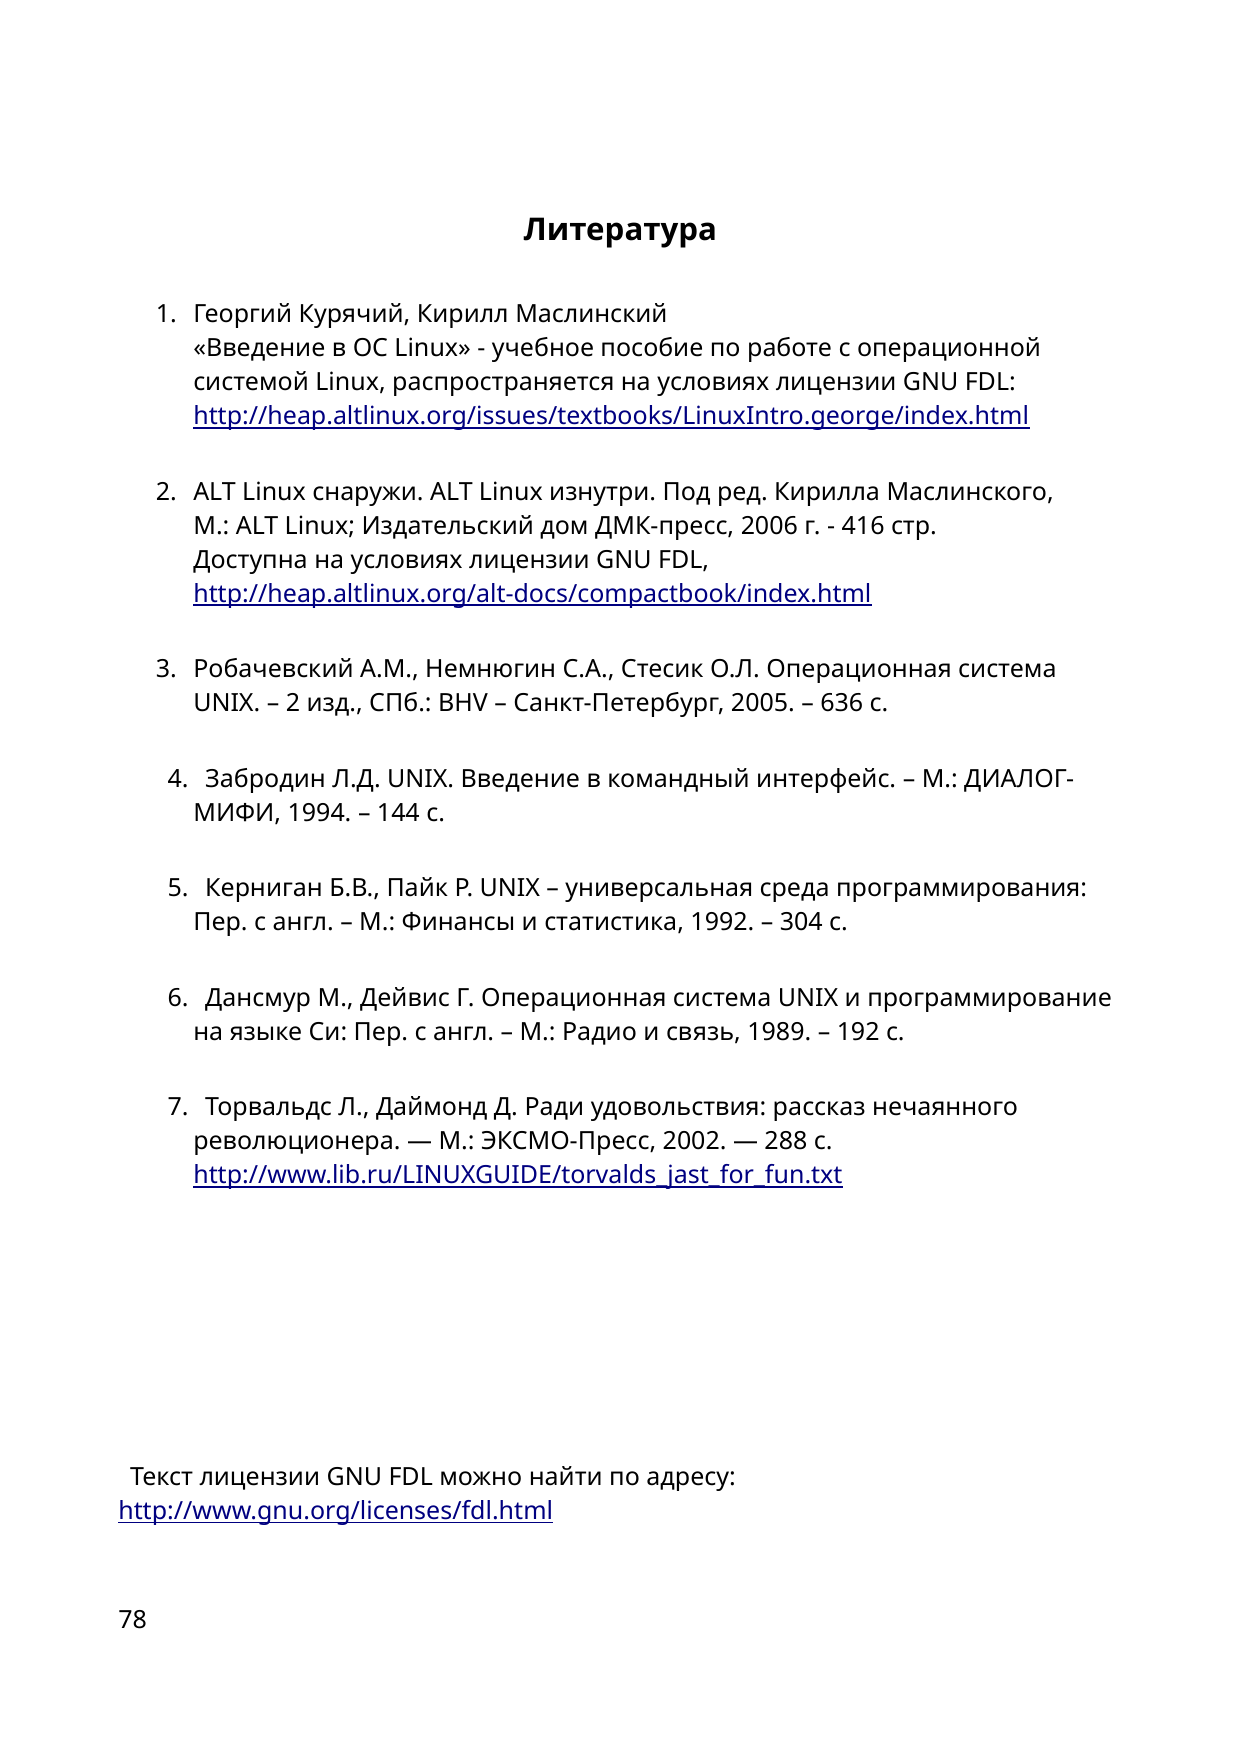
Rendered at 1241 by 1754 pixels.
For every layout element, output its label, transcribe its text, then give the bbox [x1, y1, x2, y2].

list Георгий Курячий, Кирилл Маслинский «Введение в ОС Linux» - учебное пособие по работе с операционной системой Linux, распространяется на условиях лицензии GNU FDL: http://heap.altlinux.org/issues/textbooks/LinuxIntro.george/index.html [156, 296, 1122, 432]
list ALT Linux снаружи. ALT Linux изнутри. Под ред. Кирилла Маслинского, М.: ALT Linux; Издательский дом ДМК-пресс, 2006 г. - 416 стр. Доступна на условиях лицензии GNU FDL, http://heap.altlinux.org/alt-docs/compactbook/index.html [156, 473, 1122, 610]
list Керниган Б.В., Пайк Р. UNIX – универсальная среда программирования: Пер. с англ. – М.: Финансы и статистика, 1992. – 304 с. [156, 870, 1122, 938]
list Дансмур М., Дейвис Г. Операционная система UNIX и программирование на языке Си: Пер. с англ. – М.: Радио и связь, 1989. – 192 с. [156, 979, 1122, 1048]
list Забродин Л.Д. UNIX. Введение в командный интерфейс. – М.: ДИАЛОГ-МИФИ, 1994. – 144 с. [156, 761, 1122, 829]
list Торвальдс Л., Даймонд Д. Ради удовольствия: рассказ нечаянного революционера. — М.: ЭКСМО-Пресс, 2002. — 288 с. http://www.lib.ru/LINUXGUIDE/torvalds_jast_for_fun.txt [156, 1089, 1122, 1191]
text Текст лицензии GNU FDL можно найти по адресу: http://www.gnu.org/licenses/fdl.html [118, 1459, 1122, 1527]
subtitle Литература [118, 207, 1122, 249]
list Робачевский А.М., Немнюгин С.А., Стесик О.Л. Операционная система UNIX. – 2 изд., СПб.: BHV – Санкт-Петербург, 2005. – 636 с. [156, 651, 1122, 719]
